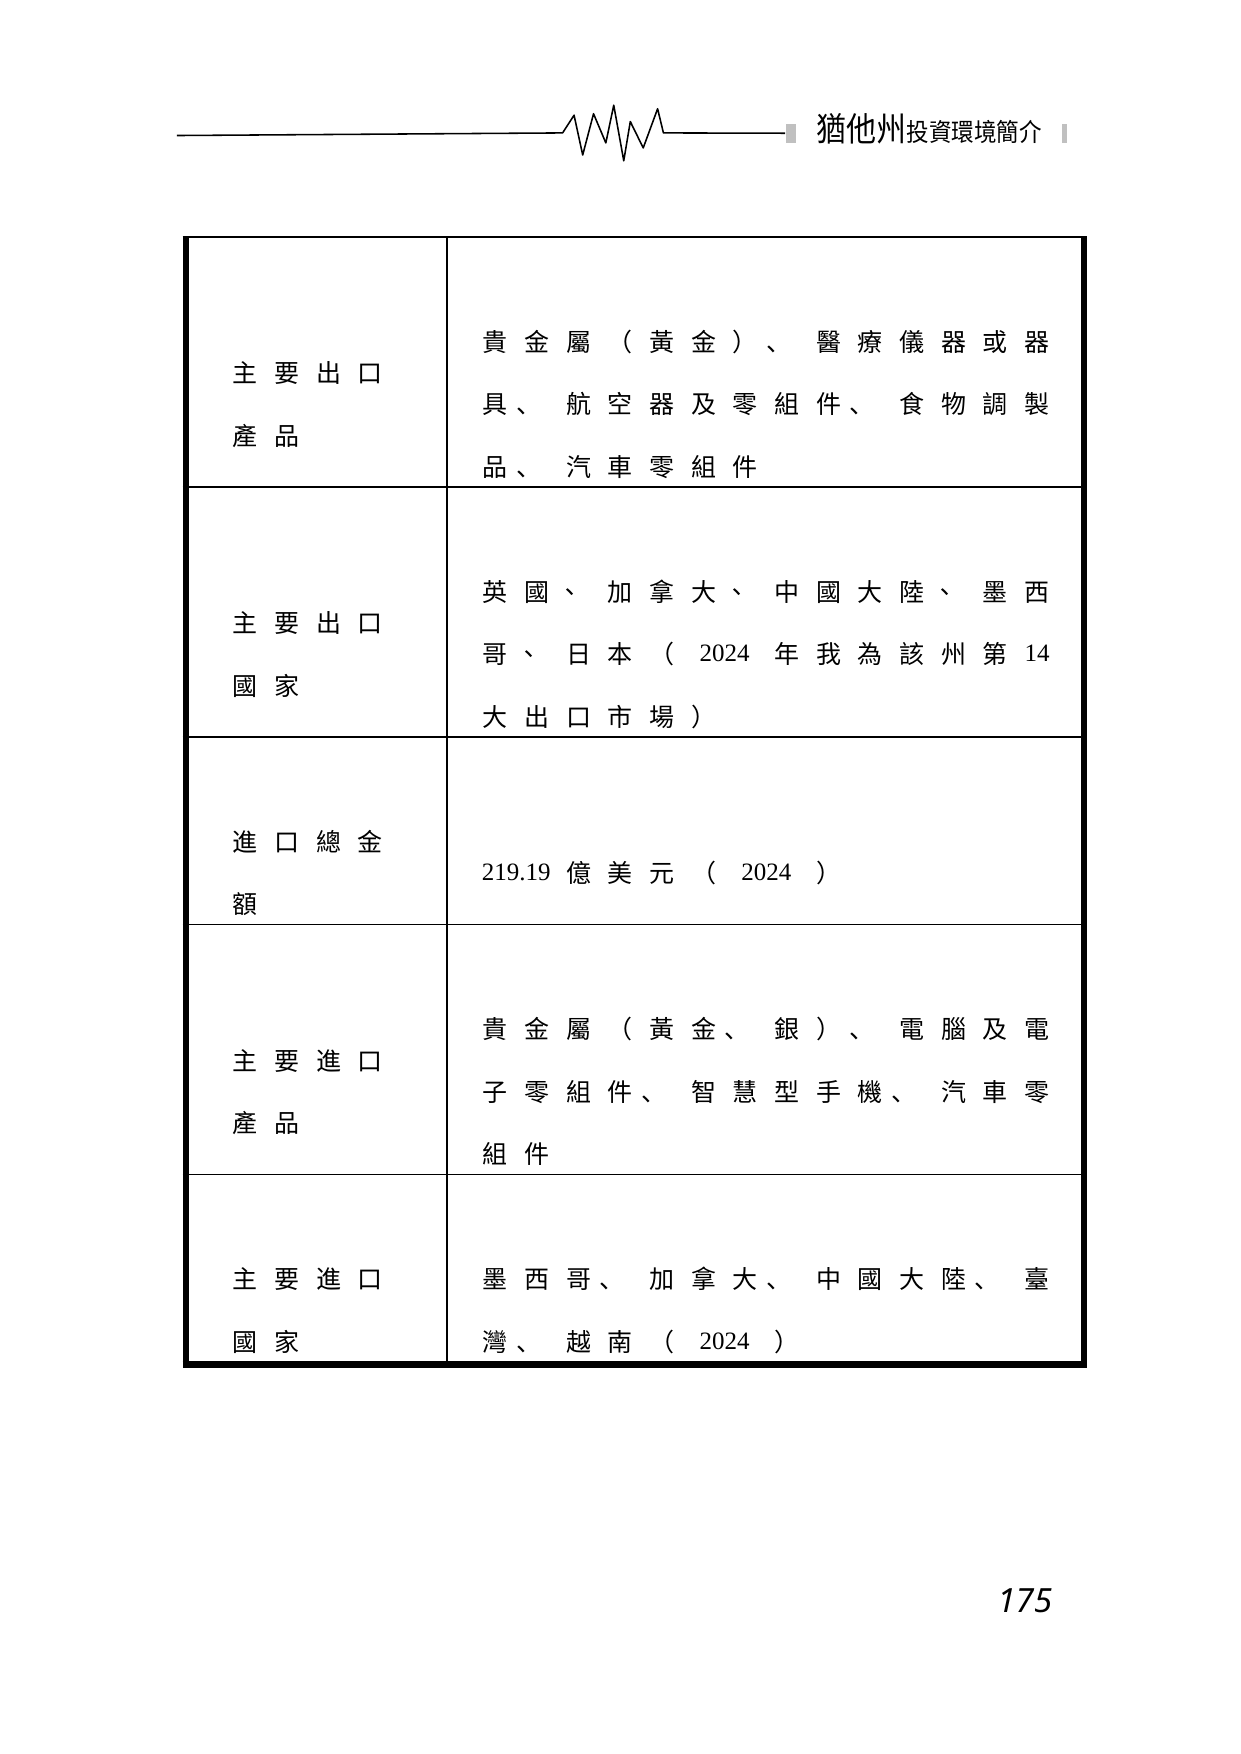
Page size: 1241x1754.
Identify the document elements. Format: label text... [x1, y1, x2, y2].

table_cell 英國、加拿大、中國大陸、墨西哥、日本（2024年我為該州第14大出口市場） [448, 488, 1081, 736]
table_cell 主要出口國家 [189, 488, 446, 736]
table_cell 主要進口國家 [189, 1175, 446, 1361]
table_cell 貴金屬（黃金）、醫療儀器或器具、航空器及零組件、食物調製品、汽車零組件 [448, 238, 1081, 486]
table_cell 進口總金額 [189, 738, 446, 924]
table_cell 貴金屬（黃金、銀）、電腦及電子零組件、智慧型手機、汽車零組件 [448, 925, 1081, 1174]
table_cell 主要出口產品 [189, 238, 446, 486]
table_cell 墨西哥、加拿大、中國大陸、臺灣、越南（2024） [448, 1175, 1081, 1361]
table_cell 主要進口產品 [189, 925, 446, 1174]
table_cell 219.19億美元（2024） [448, 738, 1081, 924]
